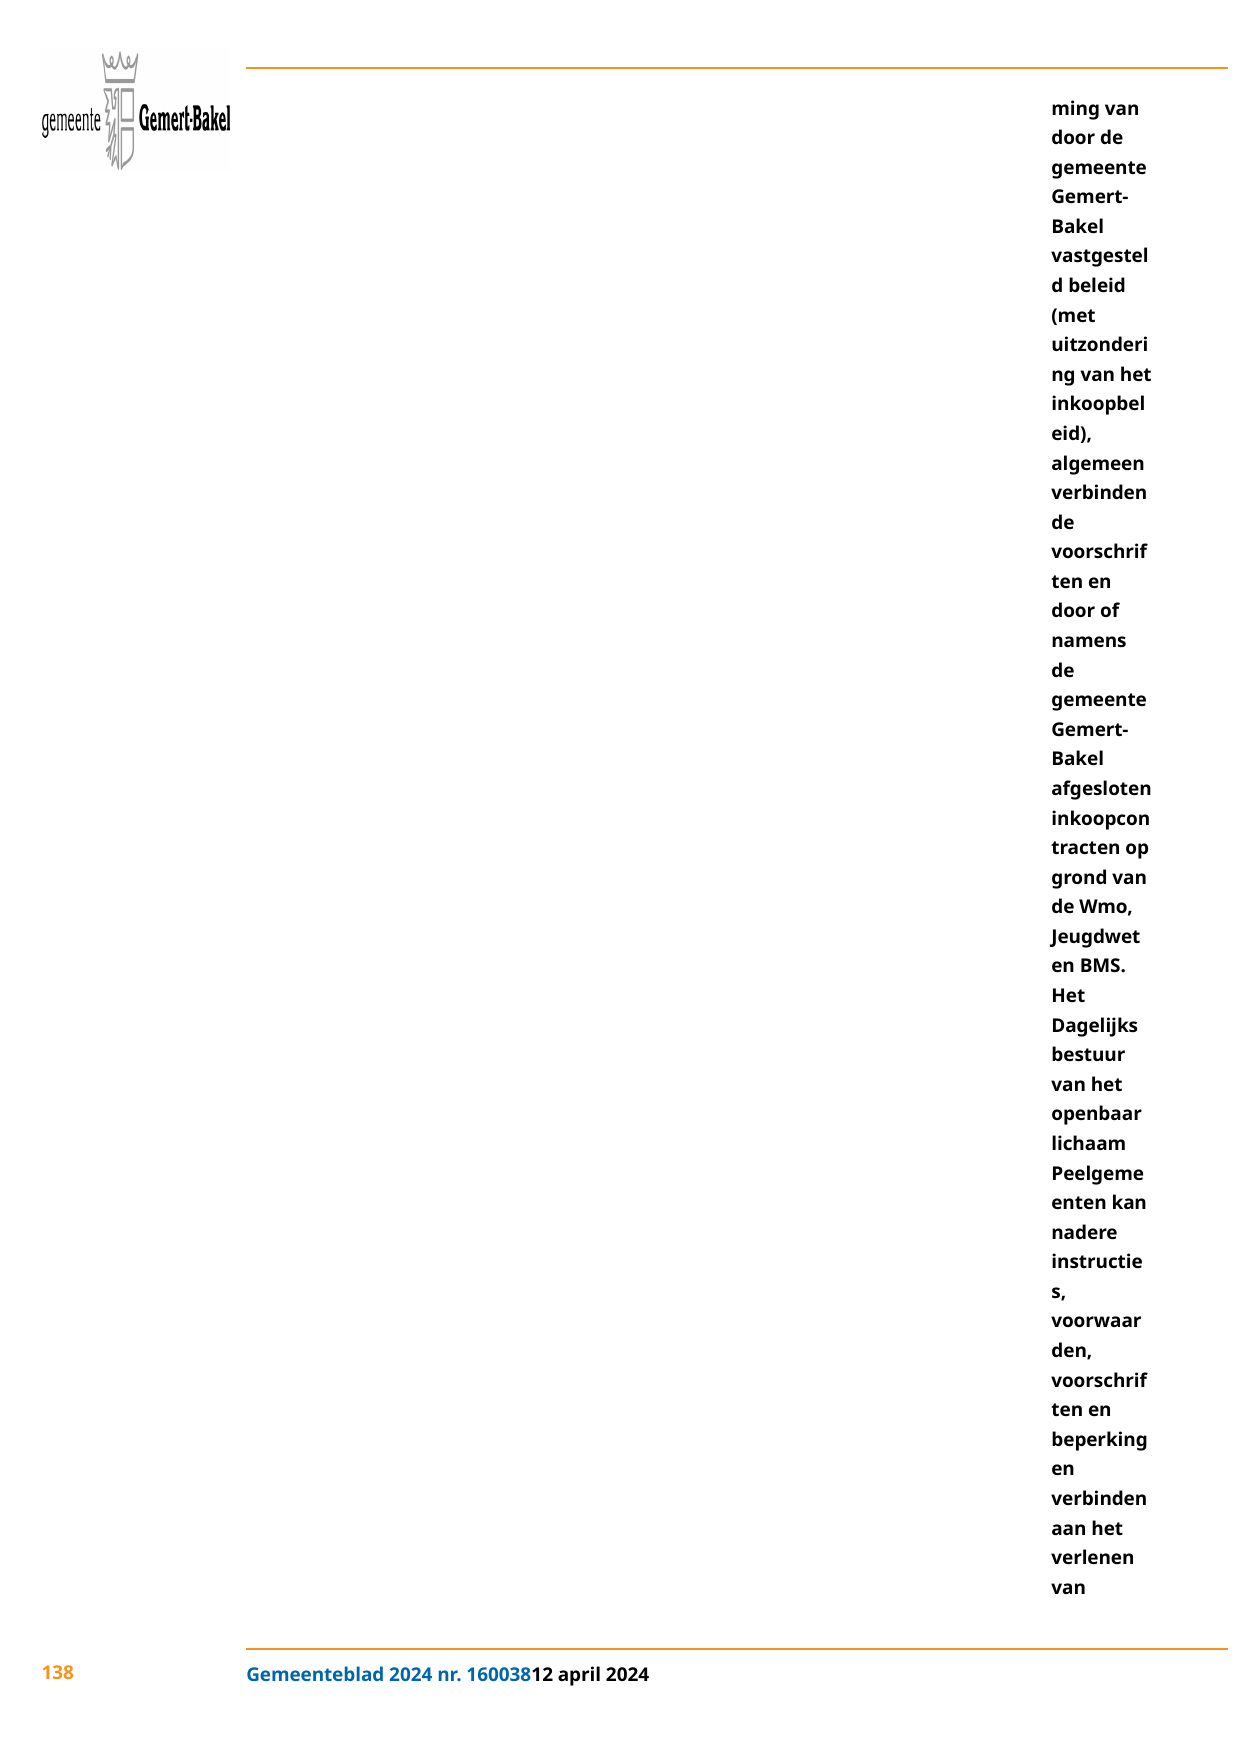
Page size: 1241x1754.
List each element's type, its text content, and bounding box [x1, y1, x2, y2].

table_cell [850, 95, 951, 1600]
table_cell [248, 95, 348, 1600]
table_cell ming van door de gemeente Gemert-Bakel vastgesteld beleid (met uitzondering van het inkoopbeleid), algemeen verbindende voorschriften en door of namens de gemeente Gemert-Bakel afgesloten inkoopcontracten op grond van de Wmo, Jeugdwet en BMS. Het Dagelijks bestuur van het openbaar lichaam Peelgemeenten kan nadere instructies, voorwaarden, voorschriften en beperkingen verbinden aan het verlenen van [1051, 95, 1152, 1600]
table_cell [549, 95, 649, 1600]
table_cell [951, 95, 1051, 1600]
table_cell [650, 95, 750, 1600]
table_cell [750, 95, 850, 1600]
table_cell [348, 95, 449, 1600]
table_cell [449, 95, 549, 1600]
picture [41, 47, 231, 172]
